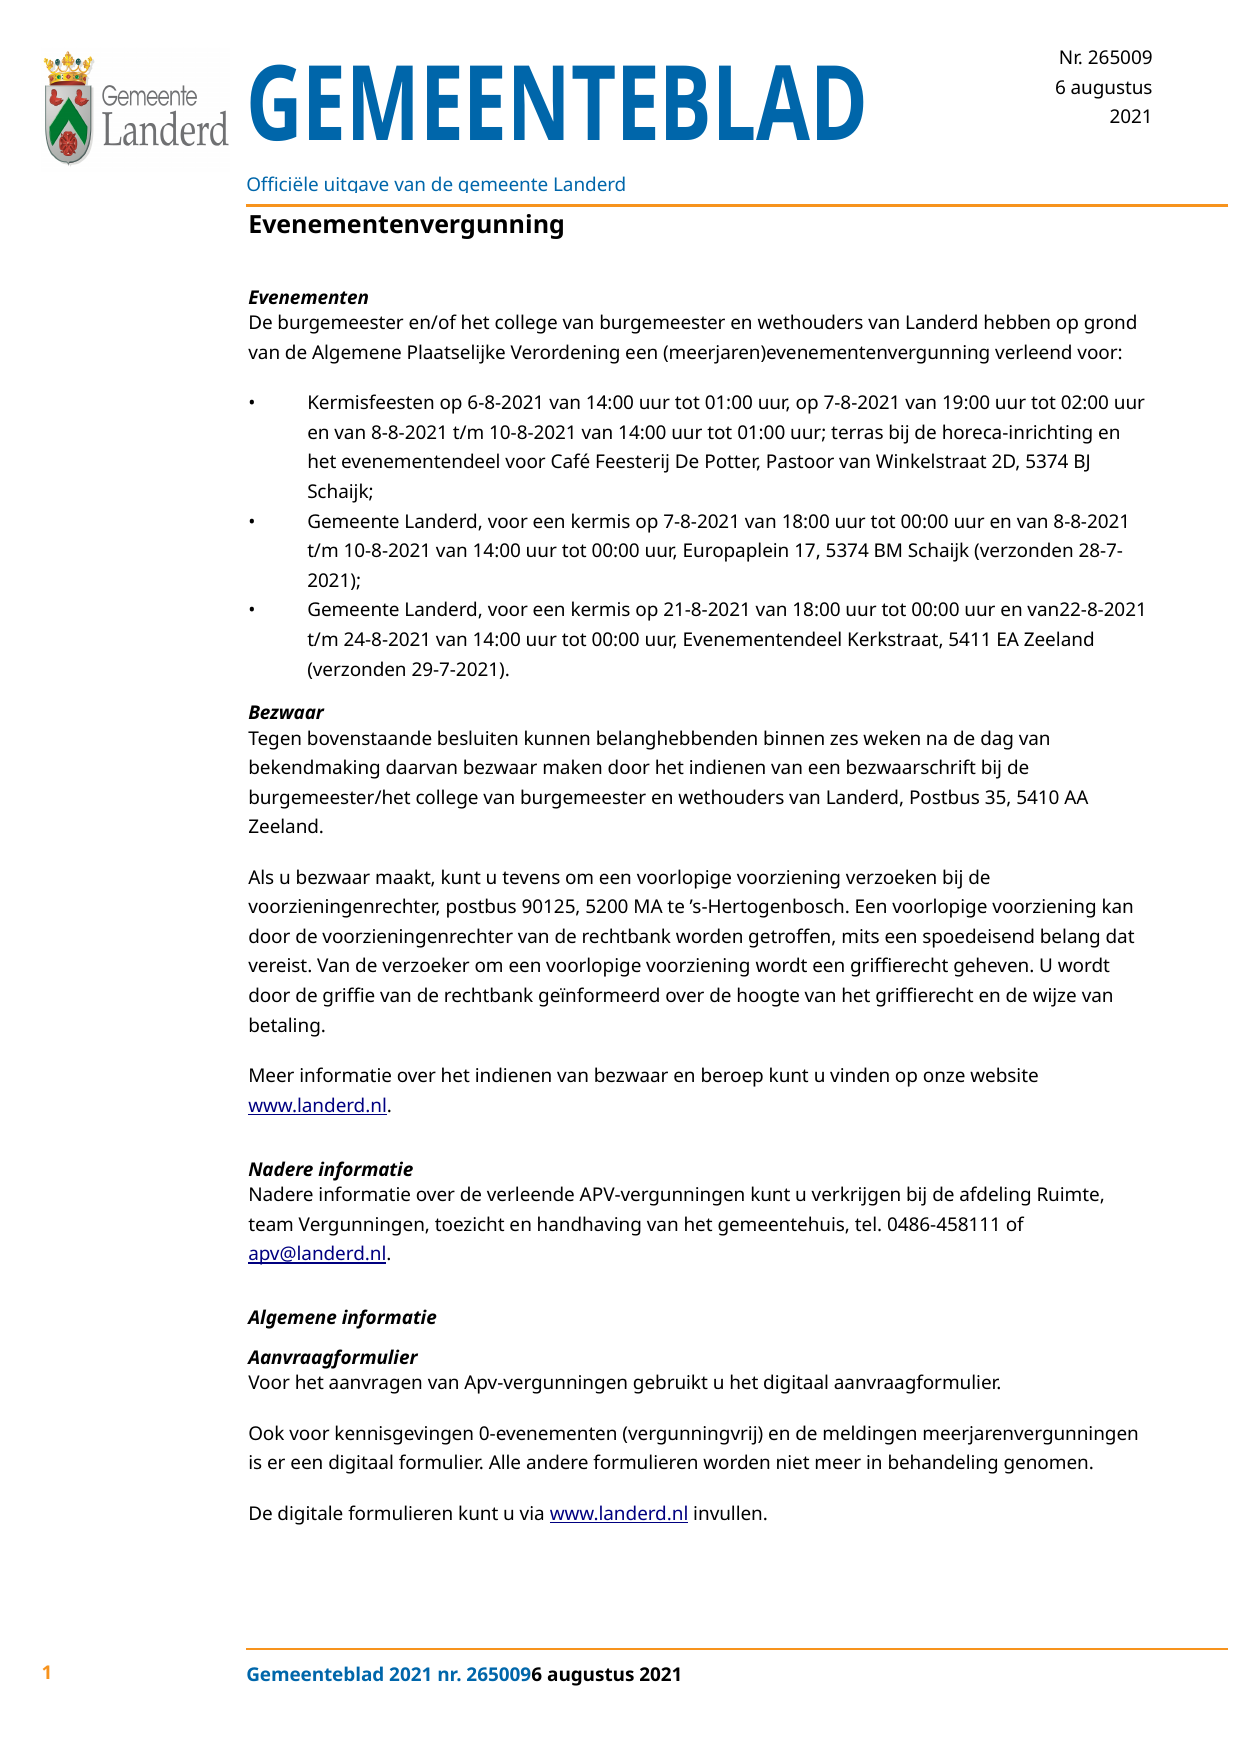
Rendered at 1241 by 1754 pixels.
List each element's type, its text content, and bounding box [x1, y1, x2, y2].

text Tegen bovenstaande besluiten kunnen belanghebbenden binnen zes weken na de dag van bekendmaking daarvan bezwaar maken door het indienen van een bezwaarschrift bij de burgemeester/het college van burgemeester en wethouders van Landerd, Postbus 35, 5410 AA Zeeland. [248, 725, 1152, 839]
list Gemeente Landerd, voor een kermis op 21-8-2021 van 18:00 uur tot 00:00 uur en van22-8-2021 t/m 24-8-2021 van 14:00 uur tot 00:00 uur, Evenementendeel Kerkstraat, 5411 EA Zeeland (verzonden 29-7-2021). [248, 597, 1152, 682]
text Nadere informatie [248, 1156, 1152, 1181]
picture [41, 47, 231, 172]
text Meer informatie over het indienen van bezwaar en beroep kunt u vinden op onze website www.landerd.nl. [248, 1062, 1152, 1117]
text Evenementen [248, 284, 1152, 309]
text Evenementenvergunning [248, 207, 1152, 241]
list Gemeente Landerd, voor een kermis op 7-8-2021 van 18:00 uur tot 00:00 uur en van 8-8-2021 t/m 10-8-2021 van 14:00 uur tot 00:00 uur, Europaplein 17, 5374 BM Schaijk (verzonden 28-7-2021); [248, 508, 1152, 593]
text Aanvraagformulier [248, 1344, 1152, 1369]
text Ook voor kennisgevingen 0-evenementen (vergunningvrij) en de meldingen meerjarenvergunningen is er een digitaal formulier. Alle andere formulieren worden niet meer in behandeling genomen. [248, 1420, 1152, 1475]
text Algemene informatie [248, 1304, 1152, 1330]
text Bezwaar [248, 699, 1152, 725]
list Kermisfeesten op 6-8-2021 van 14:00 uur tot 01:00 uur, op 7-8-2021 van 19:00 uur tot 02:00 uur en van 8-8-2021 t/m 10-8-2021 van 14:00 uur tot 01:00 uur; terras bij de horeca-inrichting en het evenementendeel voor Café Feesterij De Potter, Pastoor van Winkelstraat 2D, 5374 BJ Schaijk; [248, 389, 1152, 504]
text De burgemeester en/of het college van burgemeester en wethouders van Landerd hebben op grond van de Algemene Plaatselijke Verordening een (meerjaren)evenementenvergunning verleend voor: [248, 309, 1152, 365]
text De digitale formulieren kunt u via www.landerd.nl invullen. [248, 1500, 1152, 1526]
text Nadere informatie over de verleende APV-vergunningen kunt u verkrijgen bij de afdeling Ruimte, team Vergunningen, toezicht en handhaving van het gemeentehuis, tel. 0486-458111 of apv@landerd.nl. [248, 1181, 1152, 1266]
text Als u bezwaar maakt, kunt u tevens om een voorlopige voorziening verzoeken bij de voorzieningenrechter, postbus 90125, 5200 MA te ’s-Hertogenbosch. Een voorlopige voorziening kan door de voorzieningenrechter van de rechtbank worden getroffen, mits een spoedeisend belang dat vereist. Van de verzoeker om een voorlopige voorziening wordt een griffierecht geheven. U wordt door de griffie van de rechtbank geïnformeerd over de hoogte van het griffierecht en de wijze van betaling. [248, 864, 1152, 1037]
text Voor het aanvragen van Apv-vergunningen gebruikt u het digitaal aanvraagformulier. [248, 1369, 1152, 1395]
